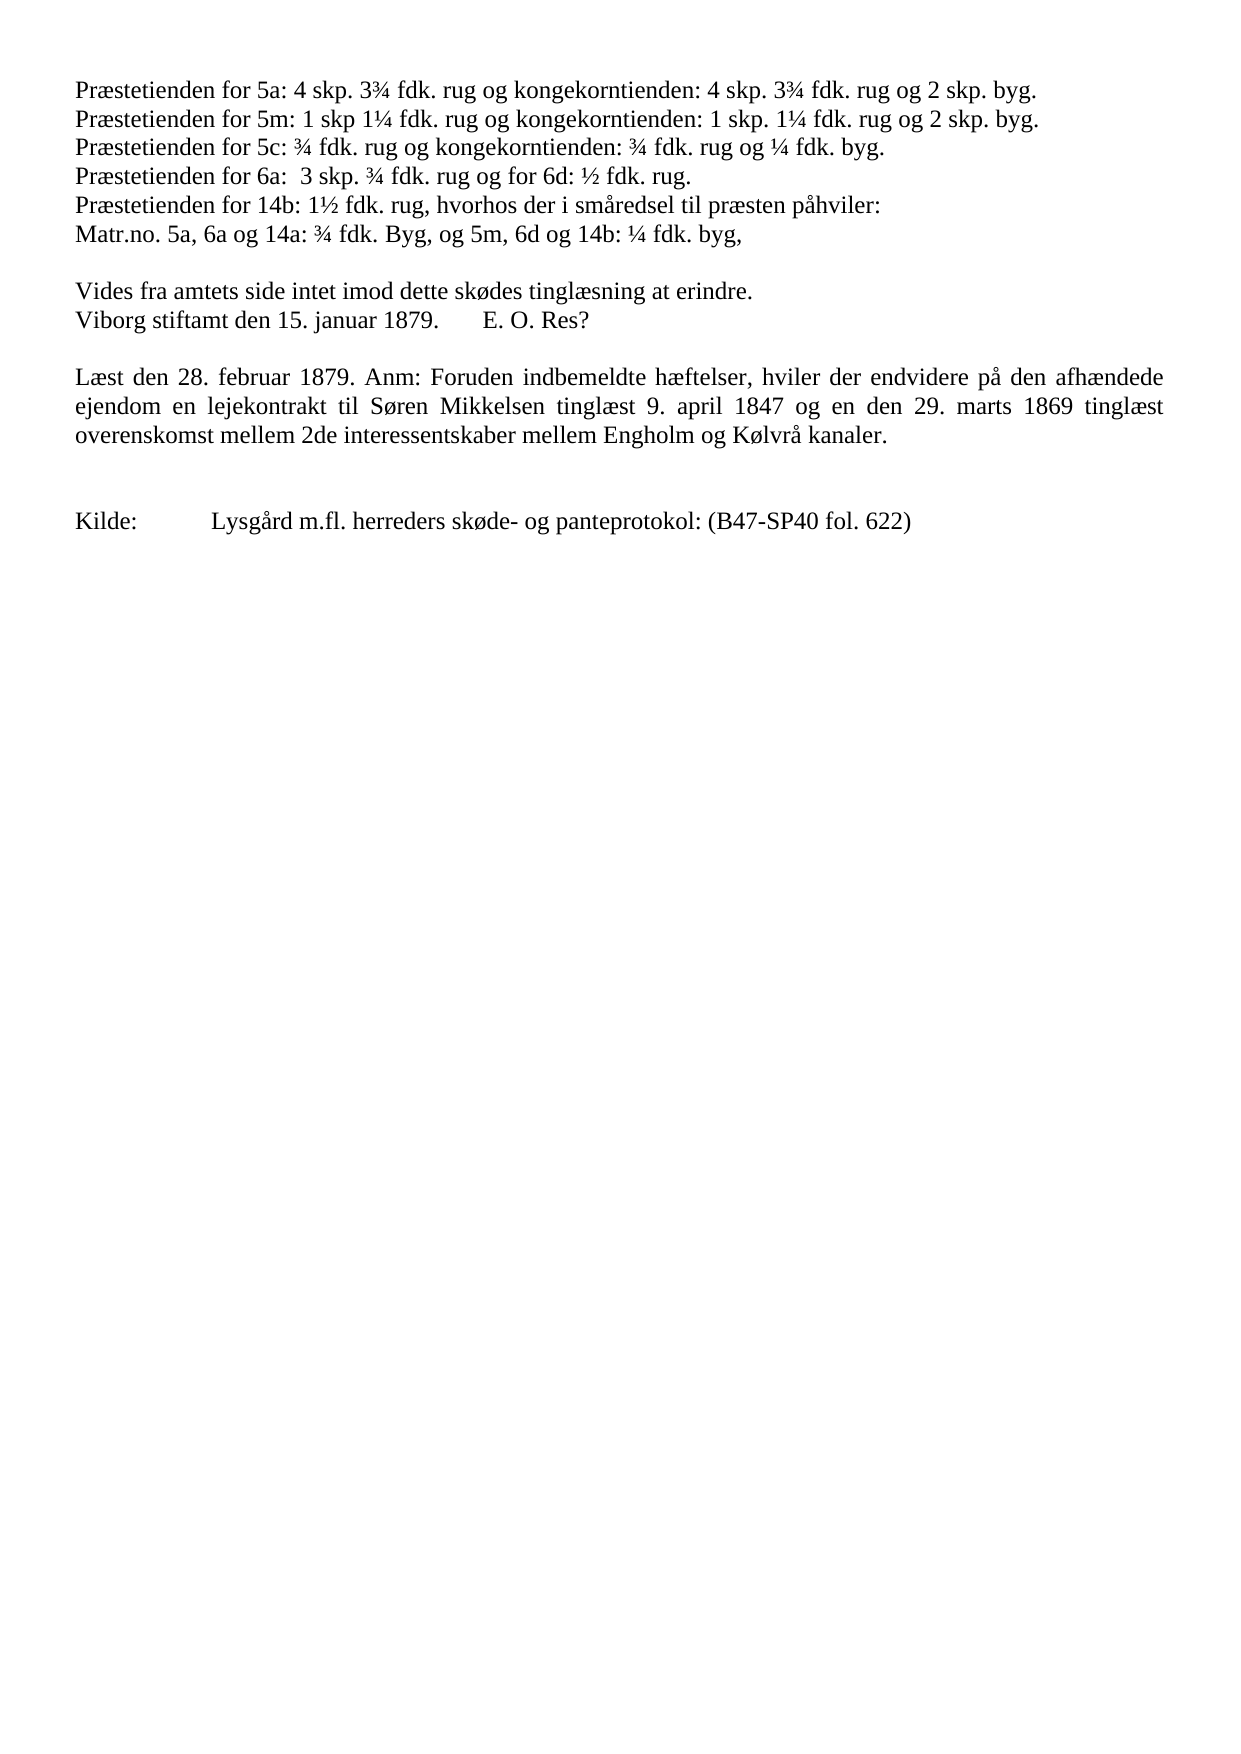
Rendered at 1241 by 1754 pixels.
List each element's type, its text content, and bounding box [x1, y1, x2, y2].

text Matr.no. 5a, 6a og 14a: ¾ fdk. Byg, og 5m, 6d og 14b: ¼ fdk. byg, [75, 219, 1165, 247]
text Viborg stiftamt den 15. januar 1879. E. O. Res? [75, 305, 1165, 334]
text Præstetienden for 5c: ¾ fdk. rug og kongekorntienden: ¾ fdk. rug og ¼ fdk. byg. [75, 132, 1165, 161]
text Læst den 28. februar 1879. Anm: Foruden indbemeldte hæftelser, hviler der endvidere på den afhændede ejendom en lejekontrakt til Søren Mikkelsen tinglæst 9. april 1847 og en den 29. marts 1869 tinglæst overenskomst mellem 2de interessentskaber mellem Engholm og Kølvrå kanaler. [75, 362, 1165, 449]
text Præstetienden for 5a: 4 skp. 3¾ fdk. rug og kongekorntienden: 4 skp. 3¾ fdk. rug og 2 skp. byg. [75, 75, 1165, 104]
text Præstetienden for 6a: 3 skp. ¾ fdk. rug og for 6d: ½ fdk. rug. [75, 161, 1165, 190]
text Præstetienden for 14b: 1½ fdk. rug, hvorhos der i småredsel til præsten påhviler: [75, 190, 1165, 219]
text Vides fra amtets side intet imod dette skødes tinglæsning at erindre. [75, 276, 1165, 305]
text Præstetienden for 5m: 1 skp 1¼ fdk. rug og kongekorntienden: 1 skp. 1¼ fdk. rug og 2 skp. byg. [75, 104, 1165, 132]
text Kilde: Lysgård m.fl. herreders skøde- og panteprotokol: (B47-SP40 fol. 622) [75, 506, 1165, 535]
